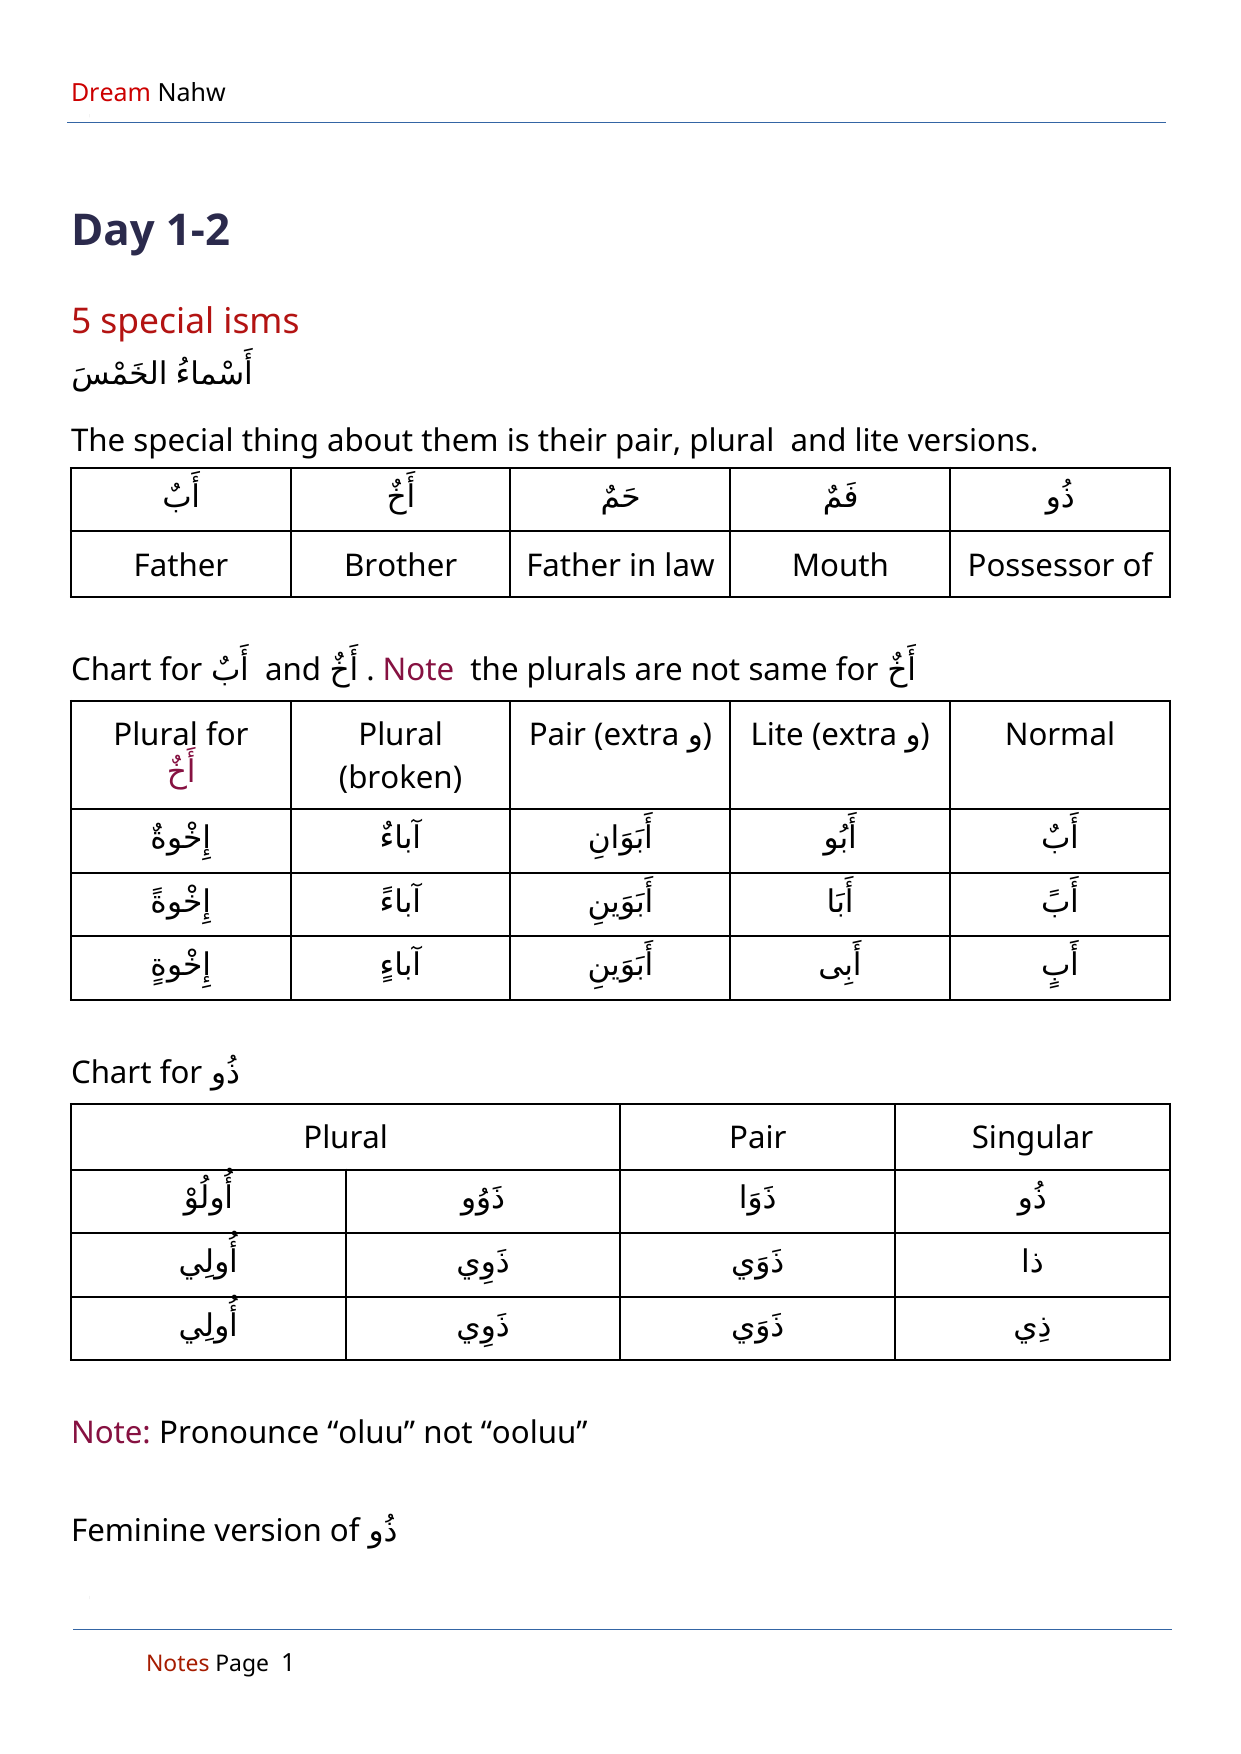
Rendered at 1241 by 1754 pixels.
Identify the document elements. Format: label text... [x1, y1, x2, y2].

table_header حَمٌ [511, 469, 729, 530]
table_header Plural (broken) [292, 702, 509, 808]
table_cell ذَوِي [347, 1298, 619, 1359]
table_cell Father in law [511, 532, 729, 596]
table_header Singular [896, 1105, 1169, 1168]
table_cell ذَوَي [621, 1234, 894, 1296]
table_cell أَبً [951, 874, 1169, 935]
table_cell أَبٌ [951, 810, 1169, 872]
table_cell ذَوُو [347, 1171, 619, 1232]
table_cell ذُو [896, 1171, 1169, 1232]
text Feminine version of ذُو [71, 1508, 1169, 1554]
table_cell آباءٍ [292, 937, 509, 999]
table_header Normal [951, 702, 1169, 808]
table_cell Mouth [731, 532, 949, 596]
table_header Plural for أَخٌ [72, 702, 290, 808]
text The special thing about them is their pair, plural and lite versions. [71, 418, 1169, 460]
table_cell أُولُوْ [72, 1171, 345, 1232]
table_cell Possessor of [951, 532, 1169, 596]
table_header فَمٌ [731, 469, 949, 530]
table_cell أُولِي [72, 1234, 345, 1296]
table_cell أَبٍ [951, 937, 1169, 999]
table_cell إِخْوةً [72, 874, 290, 935]
table_cell Brother [292, 532, 509, 596]
table_cell أَبَوَينِ [511, 937, 729, 999]
table_cell Father [72, 532, 290, 596]
table_header Lite (extra و) [731, 702, 949, 808]
table_header أَخٌ [292, 469, 509, 530]
table_header Plural [72, 1105, 619, 1168]
table_cell ذا [896, 1234, 1169, 1296]
table_cell آباءٌ [292, 810, 509, 872]
table_header ذُو [951, 469, 1169, 530]
table_cell ذَوِي [347, 1234, 619, 1296]
table_cell أَبَا [731, 874, 949, 935]
text Chart for أَبٌ and أَخٌ . Note the plurals are not same for أَخٌ [71, 647, 1169, 693]
table_cell أَبَوَانِ [511, 810, 729, 872]
table_cell ذَوَي [621, 1298, 894, 1359]
table_header Pair [621, 1105, 894, 1168]
table_cell إِخْوةٌ [72, 810, 290, 872]
table_cell أَبَوَينِ [511, 874, 729, 935]
subtitle Day 1-2 [71, 198, 1169, 258]
text Chart for ذُو [71, 1050, 1169, 1096]
table_cell أَبِى [731, 937, 949, 999]
text Note: Pronounce “oluu” not “ooluu” [71, 1410, 1169, 1453]
text أَسْماءُ الخَمْسَ [71, 356, 1169, 397]
table_cell أَبُو [731, 810, 949, 872]
table_cell آباءً [292, 874, 509, 935]
table_header أَبٌ [72, 469, 290, 530]
table_cell إِخْوةٍ [72, 937, 290, 999]
table_cell ذَوَا [621, 1171, 894, 1232]
table_cell ذِي [896, 1298, 1169, 1359]
table_header Pair (extra و) [511, 702, 729, 808]
subtitle 5 special isms [71, 296, 1169, 344]
table_cell أُولِي [72, 1298, 345, 1359]
